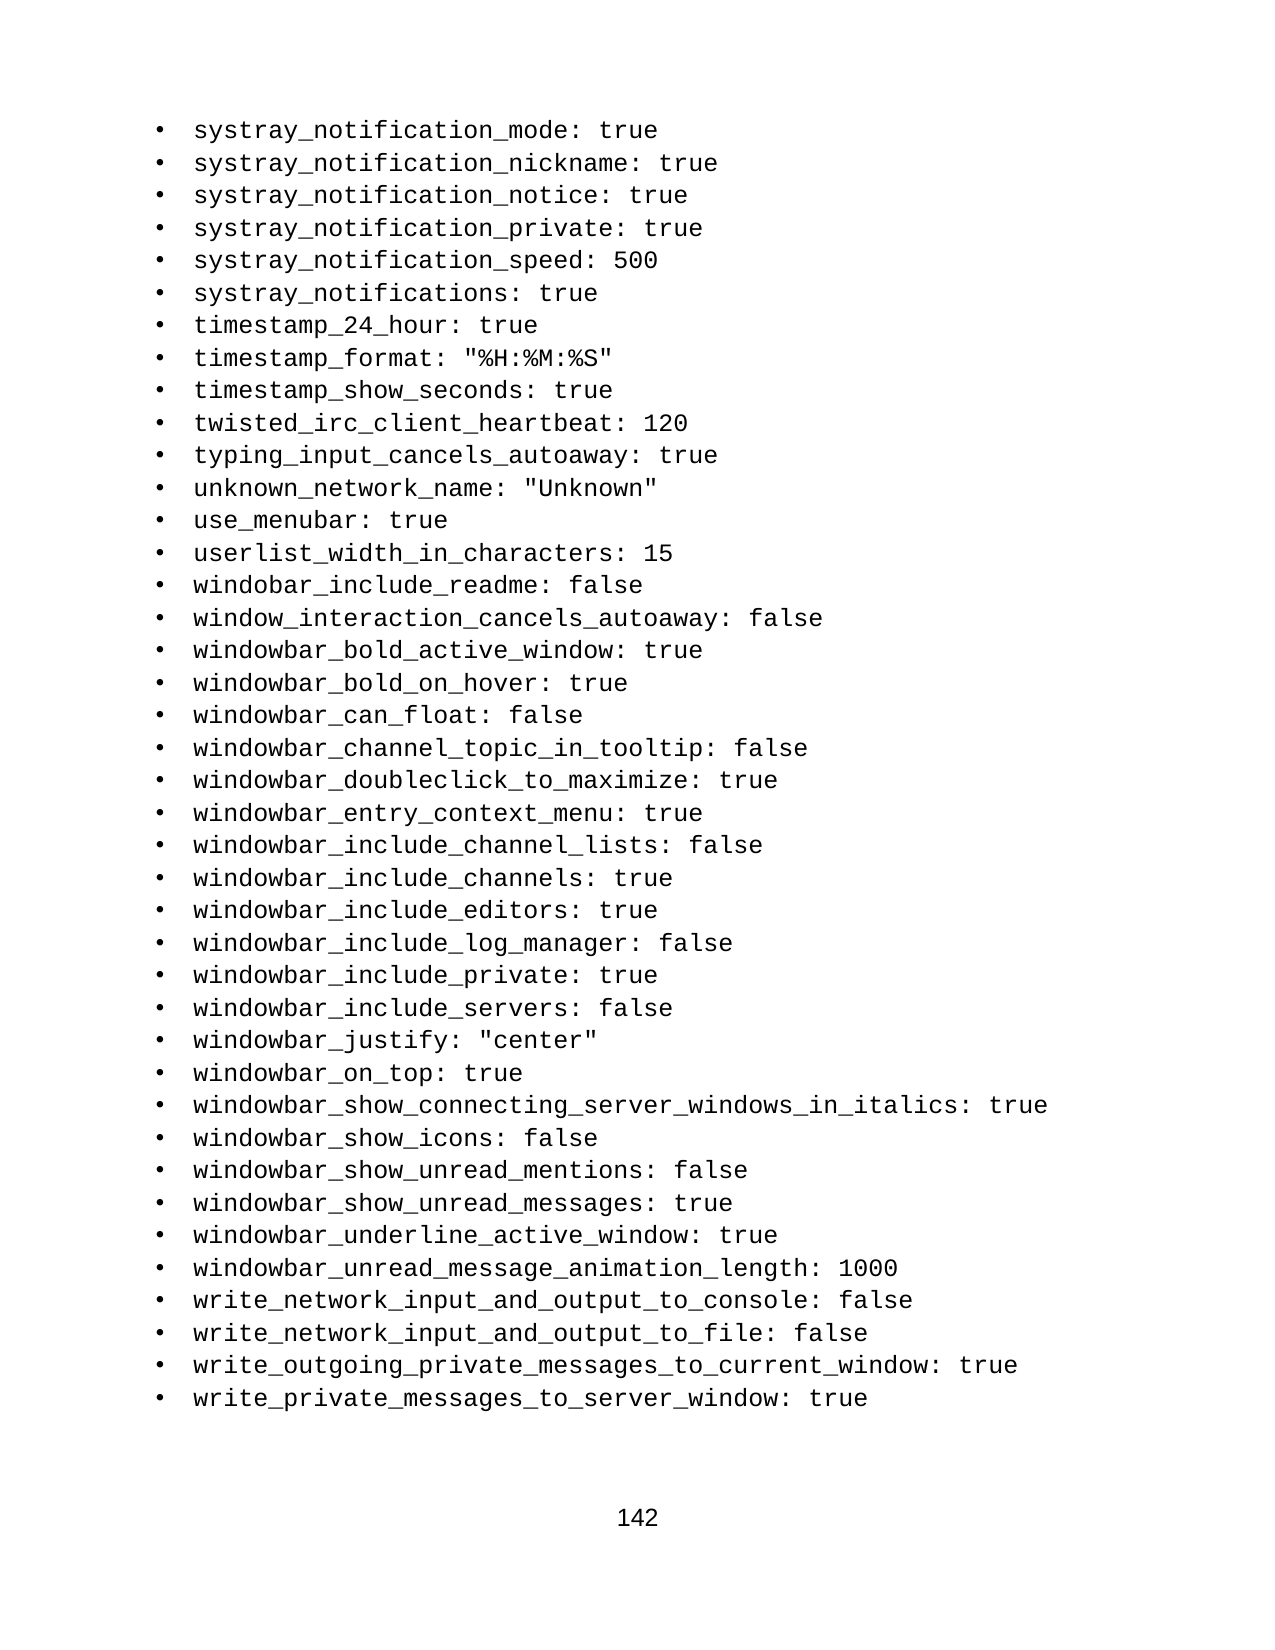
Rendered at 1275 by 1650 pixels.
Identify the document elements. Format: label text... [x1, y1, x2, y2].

list windowbar_include_servers: false [156, 996, 1157, 1024]
list windobar_include_readme: false [156, 573, 1157, 601]
list windowbar_include_channel_lists: false [156, 833, 1157, 861]
list userlist_width_in_characters: 15 [156, 541, 1157, 569]
list window_interaction_cancels_autoaway: false [156, 606, 1157, 634]
list unknown_network_name: "Unknown" [156, 476, 1157, 504]
list windowbar_entry_context_menu: true [156, 801, 1157, 829]
list twisted_irc_client_heartbeat: 120 [156, 411, 1157, 439]
list windowbar_show_icons: false [156, 1126, 1157, 1154]
list write_network_input_and_output_to_console: false [156, 1288, 1157, 1316]
list windowbar_on_top: true [156, 1061, 1157, 1089]
list windowbar_can_float: false [156, 703, 1157, 731]
list systray_notification_speed: 500 [156, 248, 1157, 276]
list windowbar_doubleclick_to_maximize: true [156, 768, 1157, 796]
list write_private_messages_to_server_window: true [156, 1386, 1157, 1414]
list systray_notification_notice: true [156, 183, 1157, 211]
list windowbar_include_private: true [156, 963, 1157, 991]
list windowbar_show_unread_messages: true [156, 1191, 1157, 1219]
list write_outgoing_private_messages_to_current_window: true [156, 1353, 1157, 1381]
list typing_input_cancels_autoaway: true [156, 443, 1157, 471]
list windowbar_channel_topic_in_tooltip: false [156, 736, 1157, 764]
list timestamp_format: "%H:%M:%S" [156, 346, 1157, 374]
list windowbar_show_unread_mentions: false [156, 1158, 1157, 1186]
list timestamp_show_seconds: true [156, 378, 1157, 406]
list timestamp_24_hour: true [156, 313, 1157, 341]
list windowbar_underline_active_window: true [156, 1223, 1157, 1251]
list use_menubar: true [156, 508, 1157, 536]
list windowbar_show_connecting_server_windows_in_italics: true [156, 1093, 1157, 1121]
list systray_notification_private: true [156, 216, 1157, 244]
list windowbar_unread_message_animation_length: 1000 [156, 1256, 1157, 1284]
list systray_notification_nickname: true [156, 151, 1157, 179]
list windowbar_include_log_manager: false [156, 931, 1157, 959]
list windowbar_bold_on_hover: true [156, 671, 1157, 699]
list windowbar_justify: "center" [156, 1028, 1157, 1056]
list systray_notifications: true [156, 281, 1157, 309]
list systray_notification_mode: true [156, 118, 1157, 146]
list windowbar_include_editors: true [156, 898, 1157, 926]
list windowbar_include_channels: true [156, 866, 1157, 894]
list windowbar_bold_active_window: true [156, 638, 1157, 666]
list write_network_input_and_output_to_file: false [156, 1321, 1157, 1349]
